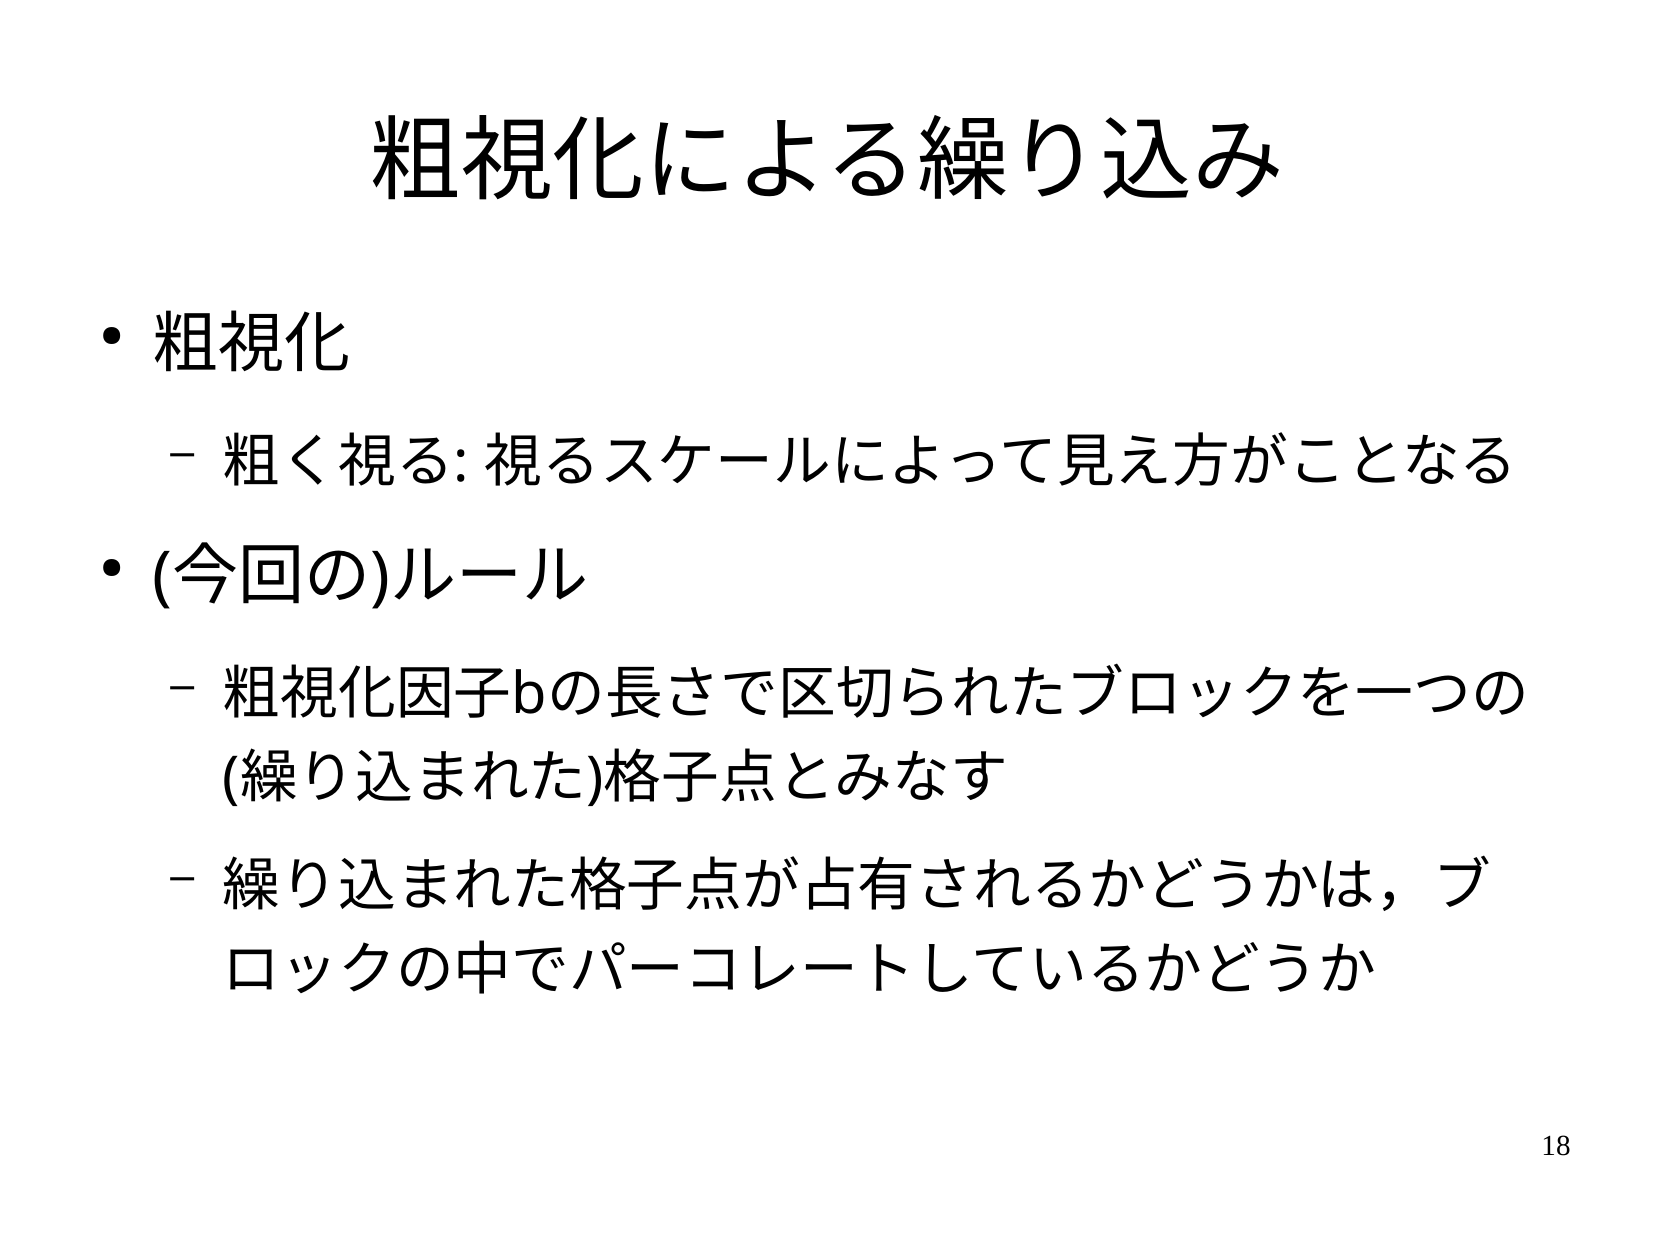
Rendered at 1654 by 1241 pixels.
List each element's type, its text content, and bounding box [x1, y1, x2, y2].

title 粗視化による繰り込み [82, 49, 1571, 257]
list 粗視化 粗く視る: 視るスケールによって見え方がことなる (今回の)ルール 粗視化因子bの長さで区切られたブロックを一つの(繰り込まれた)格子点とみなす 繰り込まれた格子点が占有されるかどうかは，ブロックの中でパーコレートしているかどうか [82, 290, 1571, 1010]
